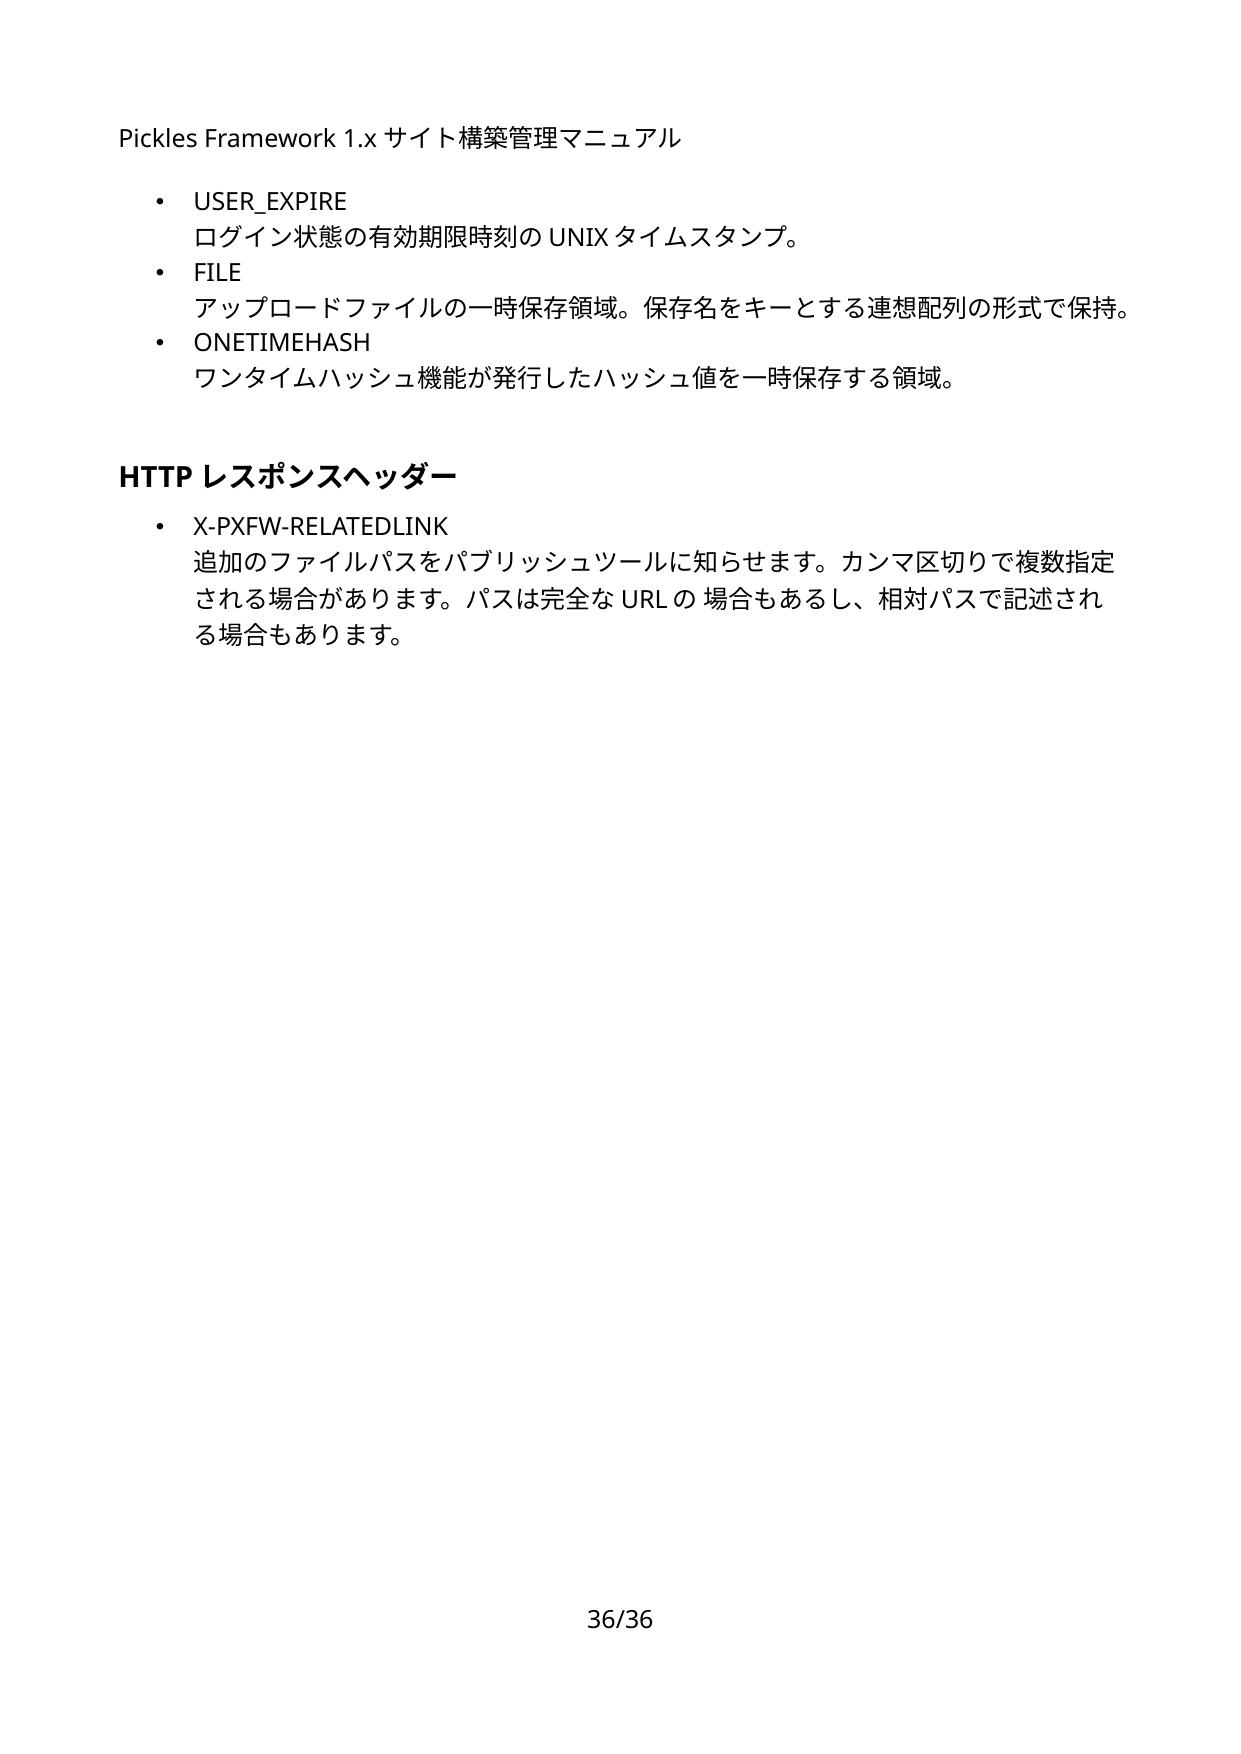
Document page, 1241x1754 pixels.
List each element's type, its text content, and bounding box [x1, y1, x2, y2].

list X-PXFW-RELATEDLINK 追加のファイルパスをパブリッシュツールに知らせます。カンマ区切りで複数指定される場合があります。パスは完全なURLの 場合もあるし、相対パスで記述される場合もあります。 [156, 509, 1122, 652]
list ONETIMEHASH ワンタイムハッシュ機能が発行したハッシュ値を一時保存する領域。 [156, 324, 1122, 395]
subtitle HTTPレスポンスヘッダー [118, 454, 1122, 496]
list FILE アップロードファイルの一時保存領域。保存名をキーとする連想配列の形式で保持。 [156, 254, 1122, 324]
list USER_EXPIRE ログイン状態の有効期限時刻のUNIXタイムスタンプ。 [156, 184, 1122, 254]
